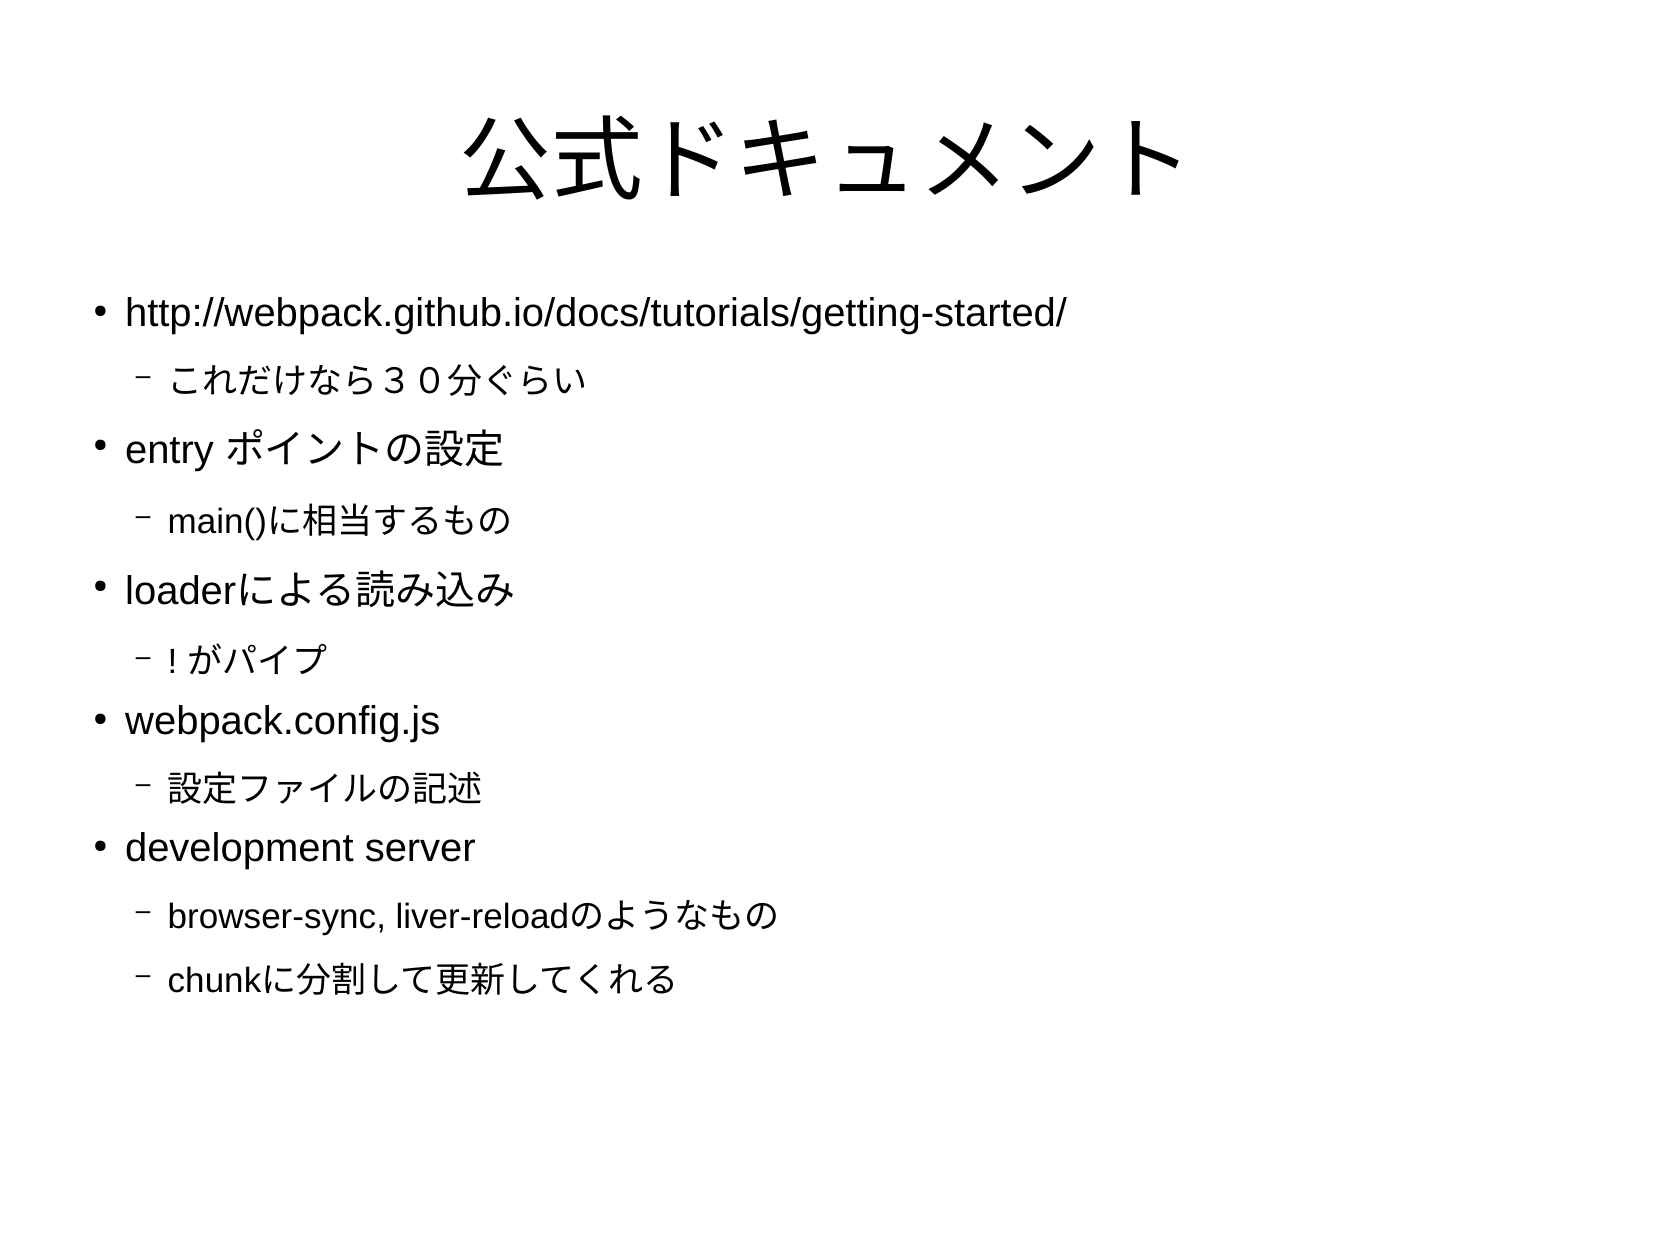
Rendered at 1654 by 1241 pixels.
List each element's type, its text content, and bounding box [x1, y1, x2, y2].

title 公式ドキュメント [82, 49, 1571, 257]
list http://webpack.github.io/docs/tutorials/getting-started/ これだけなら３０分ぐらい entry ポイントの設定 main()に相当するもの loaderによる読み込み ! がパイプ webpack.config.js 設定ファイルの記述 development server browser-sync, liver-reloadのようなもの chunkに分割して更新してくれる [82, 290, 1571, 1010]
